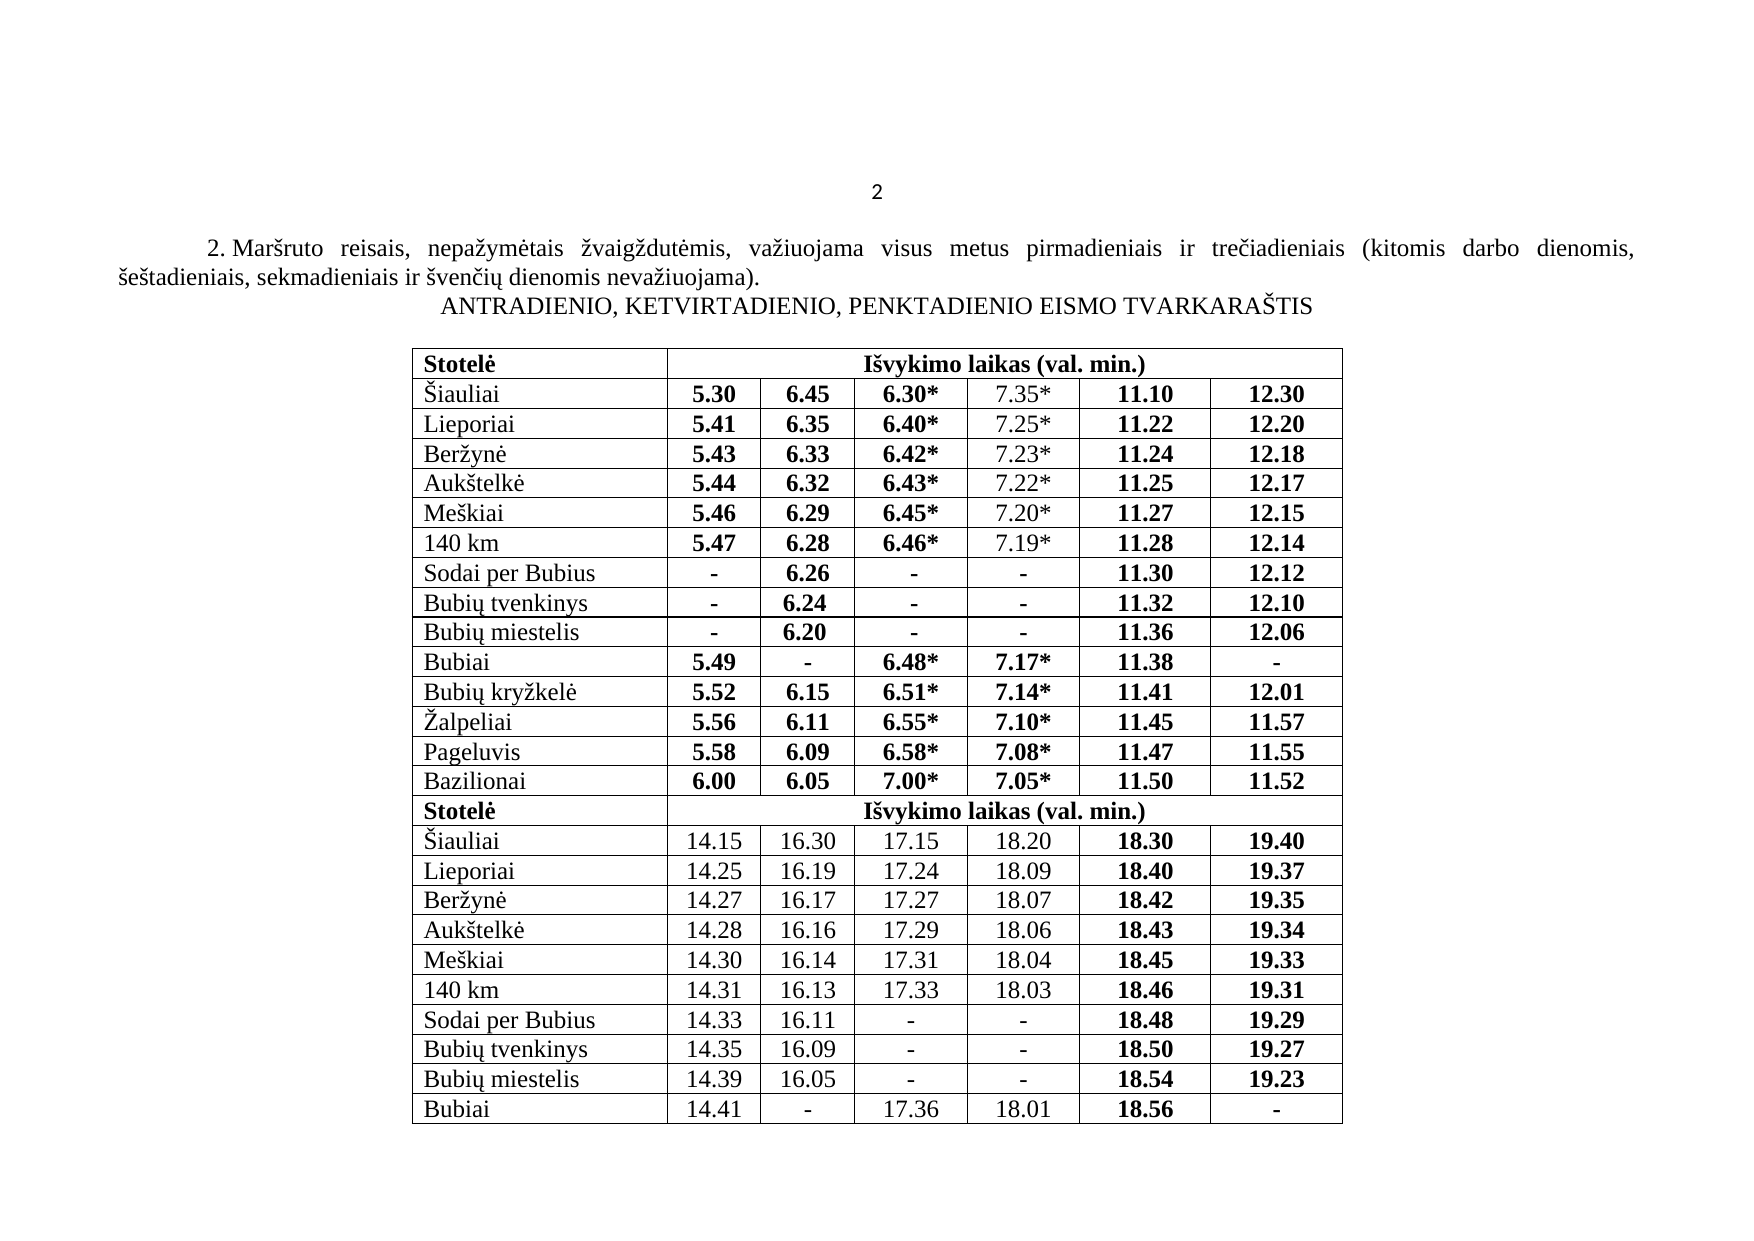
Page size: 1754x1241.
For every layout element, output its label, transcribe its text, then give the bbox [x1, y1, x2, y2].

table_cell 17.24 [855, 856, 967, 884]
table_cell 18.54 [1080, 1064, 1210, 1093]
table_cell 5.49 [668, 647, 760, 676]
table_cell Lieporiai [413, 856, 667, 884]
table_cell - [1211, 647, 1342, 676]
table_cell 19.27 [1211, 1035, 1342, 1063]
table_cell - [1211, 1094, 1342, 1123]
table_cell 7.19* [968, 528, 1079, 557]
table_cell 12.14 [1211, 528, 1342, 557]
table_cell 7.14* [968, 677, 1079, 706]
table_cell 5.41 [668, 409, 760, 438]
table_cell 12.06 [1211, 618, 1342, 646]
table_cell 18.06 [968, 915, 1079, 944]
table_header Stotelė [413, 349, 667, 378]
table_cell 18.42 [1080, 886, 1210, 914]
table_cell 12.12 [1211, 558, 1342, 587]
table_cell 18.20 [968, 826, 1079, 855]
table_cell 11.32 [1080, 588, 1210, 616]
table_cell 17.31 [855, 945, 967, 974]
table_cell 16.14 [761, 945, 854, 974]
table_cell Bubiai [413, 647, 667, 676]
table_cell 18.07 [968, 886, 1079, 914]
table_cell Bubių miestelis [413, 618, 667, 646]
table_cell Aukštelkė [413, 469, 667, 497]
table_cell 14.30 [668, 945, 760, 974]
table_cell 11.24 [1080, 439, 1210, 467]
table_cell 7.10* [968, 707, 1079, 736]
table_cell 18.04 [968, 945, 1079, 974]
table_cell 7.05* [968, 766, 1079, 795]
table_cell - [968, 558, 1079, 587]
table_cell 16.09 [761, 1035, 854, 1063]
table_cell Meškiai [413, 945, 667, 974]
table_cell 6.55* [855, 707, 967, 736]
table_cell 12.15 [1211, 498, 1342, 527]
table_cell 5.30 [668, 379, 760, 408]
table_cell 140 km [413, 528, 667, 557]
table_cell Bubių tvenkinys [413, 1035, 667, 1063]
table_cell - [855, 588, 967, 616]
table_cell - [855, 1005, 967, 1033]
table_cell Sodai per Bubius [413, 1005, 667, 1033]
table_cell Šiauliai [413, 826, 667, 855]
table_cell Aukštelkė [413, 915, 667, 944]
table_cell - [761, 1094, 854, 1123]
table_cell 17.33 [855, 975, 967, 1004]
table_cell 6.40* [855, 409, 967, 438]
table_cell Išvykimo laikas (val. min.) [668, 796, 1342, 825]
table_cell 19.29 [1211, 1005, 1342, 1033]
table_cell 6.51* [855, 677, 967, 706]
table_cell 14.15 [668, 826, 760, 855]
table_cell 6.05 [761, 766, 854, 795]
table_cell Stotelė [413, 796, 667, 825]
table_cell 6.29 [761, 498, 854, 527]
table_cell 18.50 [1080, 1035, 1210, 1063]
table_cell 12.18 [1211, 439, 1342, 467]
table_cell - [855, 1035, 967, 1063]
table_cell 6.42* [855, 439, 967, 467]
table_cell 11.57 [1211, 707, 1342, 736]
table_cell 17.15 [855, 826, 967, 855]
table_cell - [668, 618, 760, 646]
table_cell 19.33 [1211, 945, 1342, 974]
table_cell 14.33 [668, 1005, 760, 1033]
table_cell 6.24 [761, 588, 854, 616]
table_cell 19.37 [1211, 856, 1342, 884]
table_cell 5.52 [668, 677, 760, 706]
table_cell 7.23* [968, 439, 1079, 467]
table_cell 12.20 [1211, 409, 1342, 438]
table_cell 16.17 [761, 886, 854, 914]
table_cell 14.25 [668, 856, 760, 884]
table_cell 6.30* [855, 379, 967, 408]
table_cell 5.44 [668, 469, 760, 497]
table_cell - [855, 1064, 967, 1093]
table_cell 14.31 [668, 975, 760, 1004]
table_cell Pageluvis [413, 737, 667, 765]
table_cell 12.01 [1211, 677, 1342, 706]
table_cell 6.32 [761, 469, 854, 497]
table_cell 16.19 [761, 856, 854, 884]
table_header Išvykimo laikas (val. min.) [668, 349, 1342, 378]
table_cell 11.25 [1080, 469, 1210, 497]
table_cell 7.17* [968, 647, 1079, 676]
table_cell 6.48* [855, 647, 967, 676]
table_cell - [855, 558, 967, 587]
table_cell 19.35 [1211, 886, 1342, 914]
table_cell 6.26 [761, 558, 854, 587]
table_cell 18.01 [968, 1094, 1079, 1123]
table_cell 7.22* [968, 469, 1079, 497]
table_cell 18.45 [1080, 945, 1210, 974]
table_cell 11.22 [1080, 409, 1210, 438]
table_cell 6.35 [761, 409, 854, 438]
text ANTRADIENIO, KETVIRTADIENIO, PENKTADIENIO EISMO TVARKARAŠTIS [118, 291, 1636, 319]
table_cell Meškiai [413, 498, 667, 527]
table_cell 19.34 [1211, 915, 1342, 944]
table_cell 18.30 [1080, 826, 1210, 855]
table_cell 140 km [413, 975, 667, 1004]
table_cell 11.38 [1080, 647, 1210, 676]
table_cell 5.56 [668, 707, 760, 736]
table_cell 6.58* [855, 737, 967, 765]
table_cell 11.30 [1080, 558, 1210, 587]
table_cell 6.15 [761, 677, 854, 706]
table_cell Beržynė [413, 886, 667, 914]
table_cell 6.20 [761, 618, 854, 646]
table_cell 16.16 [761, 915, 854, 944]
table_cell 7.08* [968, 737, 1079, 765]
table_cell 16.05 [761, 1064, 854, 1093]
table_cell 14.35 [668, 1035, 760, 1063]
table_cell 11.41 [1080, 677, 1210, 706]
table_cell 11.45 [1080, 707, 1210, 736]
table_cell 18.48 [1080, 1005, 1210, 1033]
table_cell 18.43 [1080, 915, 1210, 944]
table_cell 6.43* [855, 469, 967, 497]
table_cell 5.58 [668, 737, 760, 765]
table_cell Sodai per Bubius [413, 558, 667, 587]
table_cell 14.39 [668, 1064, 760, 1093]
table_cell Šiauliai [413, 379, 667, 408]
table_cell 17.36 [855, 1094, 967, 1123]
table_cell 11.27 [1080, 498, 1210, 527]
table_cell 18.03 [968, 975, 1079, 1004]
table_cell 12.17 [1211, 469, 1342, 497]
table_cell - [968, 1064, 1079, 1093]
table_cell 6.45 [761, 379, 854, 408]
table_cell 18.09 [968, 856, 1079, 884]
table_cell 14.28 [668, 915, 760, 944]
table_cell 19.31 [1211, 975, 1342, 1004]
table_cell - [968, 618, 1079, 646]
table_cell - [968, 1035, 1079, 1063]
table_cell 6.46* [855, 528, 967, 557]
table_cell - [668, 588, 760, 616]
table_cell Bubiai [413, 1094, 667, 1123]
table_cell 11.50 [1080, 766, 1210, 795]
table_cell 11.47 [1080, 737, 1210, 765]
text 2. Maršruto reisais, nepažymėtais žvaigždutėmis, važiuojama visus metus pirmadieniais ir trečiadieniais (kitomis darbo dienomis, šeštadieniais, sekmadieniais ir švenčių dienomis nevažiuojama). [118, 233, 1636, 291]
table_cell 6.45* [855, 498, 967, 527]
table_cell 5.46 [668, 498, 760, 527]
table_cell 6.11 [761, 707, 854, 736]
table_cell 7.20* [968, 498, 1079, 527]
table_cell Bubių tvenkinys [413, 588, 667, 616]
table_cell - [668, 558, 760, 587]
table_cell Žalpeliai [413, 707, 667, 736]
table_cell 6.00 [668, 766, 760, 795]
table_cell 6.33 [761, 439, 854, 467]
table_cell 11.55 [1211, 737, 1342, 765]
table_cell 11.52 [1211, 766, 1342, 795]
table_cell Bubių miestelis [413, 1064, 667, 1093]
table_cell 19.23 [1211, 1064, 1342, 1093]
table_cell 18.56 [1080, 1094, 1210, 1123]
table_cell - [968, 1005, 1079, 1033]
table_cell - [761, 647, 854, 676]
table_cell 16.13 [761, 975, 854, 1004]
table_cell 18.40 [1080, 856, 1210, 884]
table_cell 7.25* [968, 409, 1079, 438]
table_cell 7.35* [968, 379, 1079, 408]
table_cell Beržynė [413, 439, 667, 467]
table_cell 19.40 [1211, 826, 1342, 855]
table_cell 17.29 [855, 915, 967, 944]
table_cell 6.28 [761, 528, 854, 557]
table_cell 14.41 [668, 1094, 760, 1123]
table_cell 5.47 [668, 528, 760, 557]
table_cell 11.10 [1080, 379, 1210, 408]
table_cell 14.27 [668, 886, 760, 914]
table_cell 12.10 [1211, 588, 1342, 616]
table_cell 5.43 [668, 439, 760, 467]
table_cell - [968, 588, 1079, 616]
table_cell Lieporiai [413, 409, 667, 438]
table_cell 17.27 [855, 886, 967, 914]
table_cell 12.30 [1211, 379, 1342, 408]
table_cell 16.11 [761, 1005, 854, 1033]
table_cell 18.46 [1080, 975, 1210, 1004]
table_cell Bubių kryžkelė [413, 677, 667, 706]
table_cell 6.09 [761, 737, 854, 765]
table_cell 11.36 [1080, 618, 1210, 646]
table_cell 11.28 [1080, 528, 1210, 557]
table_cell 7.00* [855, 766, 967, 795]
table_cell Bazilionai [413, 766, 667, 795]
table_cell 16.30 [761, 826, 854, 855]
table_cell - [855, 618, 967, 646]
